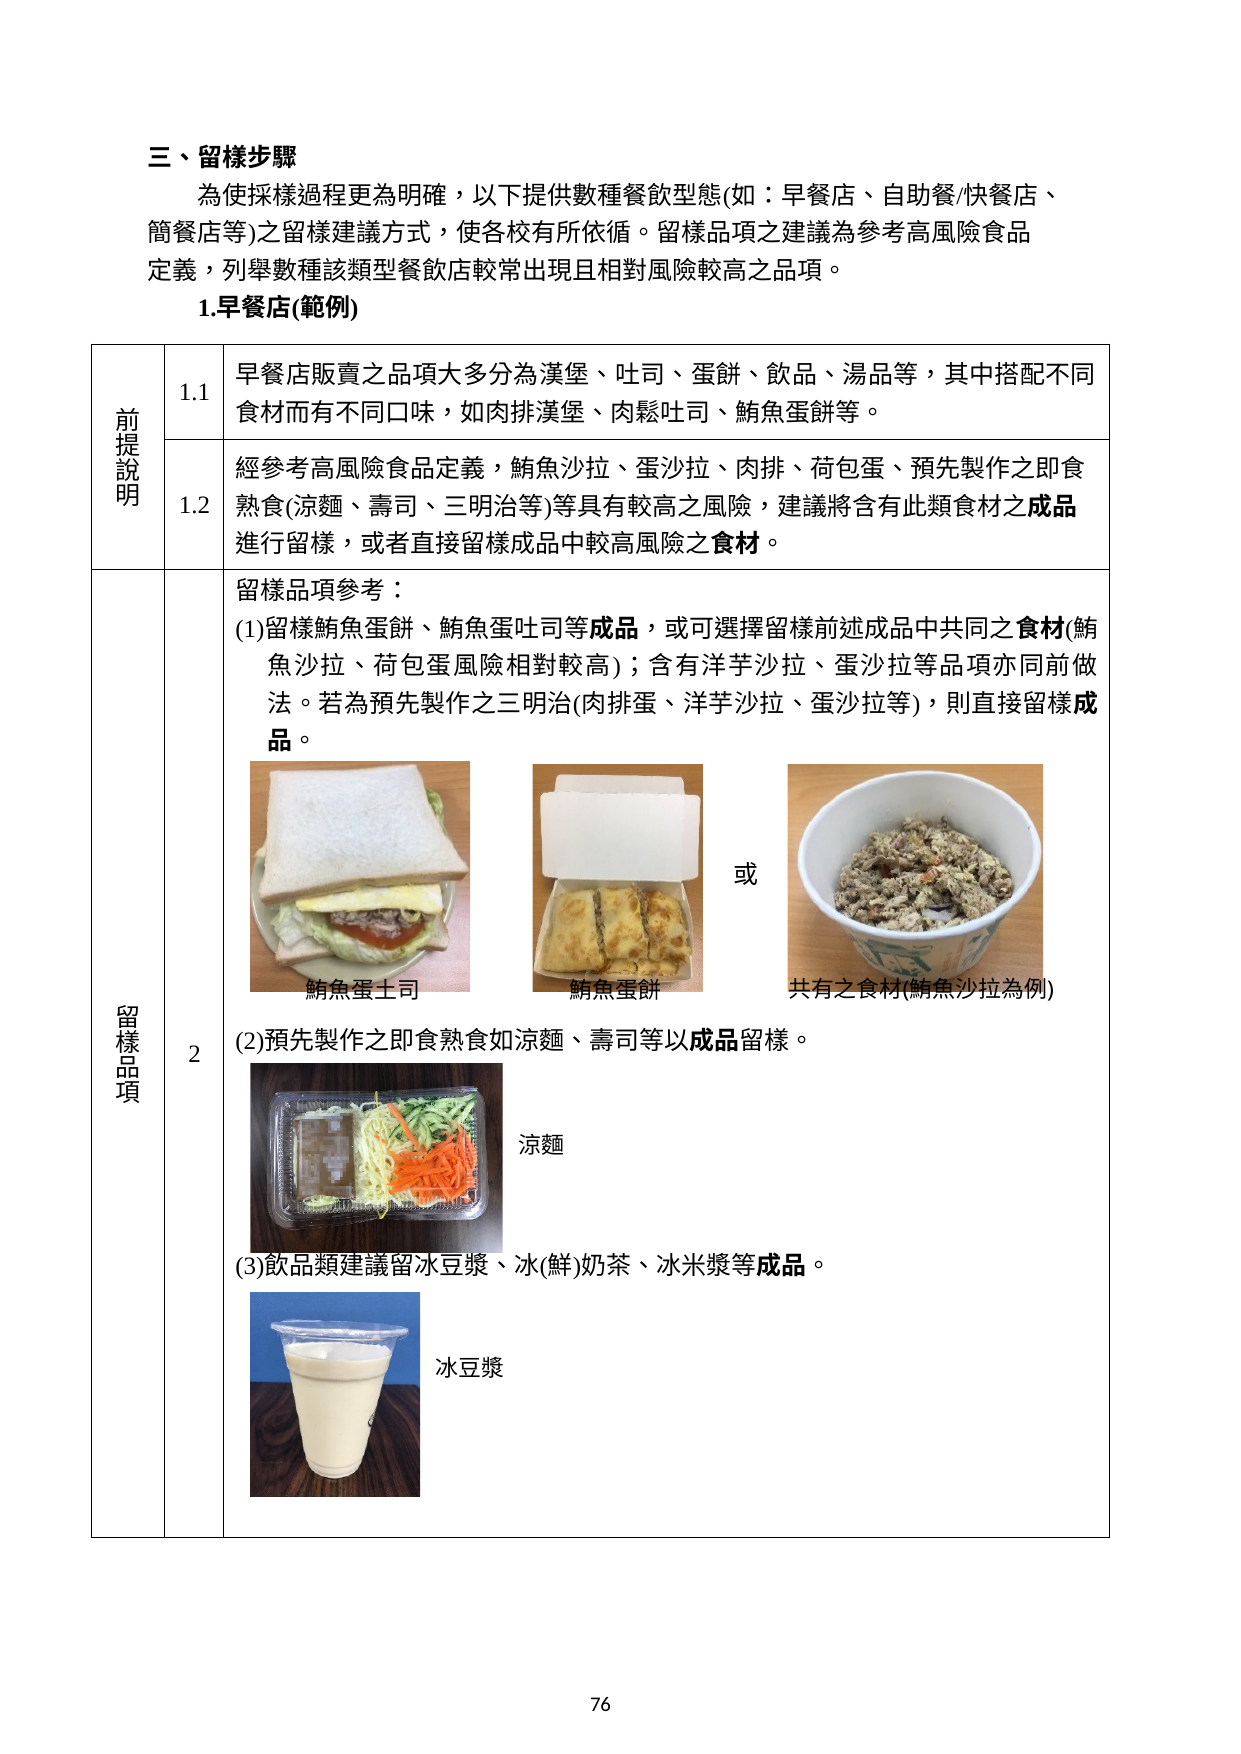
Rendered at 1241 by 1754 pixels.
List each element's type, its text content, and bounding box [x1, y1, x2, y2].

table_cell 2 [165, 570, 223, 1537]
picture [532, 764, 703, 992]
picture [250, 1063, 503, 1253]
table_header 1.1 [165, 345, 223, 439]
table_header 早餐店販賣之品項大多分為漢堡、吐司、蛋餅、飲品、湯品等，其中搭配不同食材而有不同口味，如肉排漢堡、肉鬆吐司、鮪魚蛋餅等。 [224, 345, 1109, 439]
text 三、留樣步驟 [148, 137, 1053, 175]
table_cell 1.2 [165, 440, 223, 569]
picture [250, 761, 471, 992]
text 為使採樣過程更為明確，以下提供數種餐飲型態(如：早餐店、自助餐/快餐店、簡餐店等)之留樣建議方式，使各校有所依循。留樣品項之建議為參考高風險食品定義，列舉數種該類型餐飲店較常出現且相對風險較高之品項。 [148, 175, 1053, 287]
table_cell 經參考高風險食品定義，鮪魚沙拉、蛋沙拉、肉排、荷包蛋、預先製作之即食熟食(涼麵、壽司、三明治等)等具有較高之風險，建議將含有此類食材之成品進行留樣，或者直接留樣成品中較高風險之食材。 [224, 440, 1109, 569]
text 1.早餐店(範例) [148, 287, 1053, 325]
picture [1029, 980, 1035, 992]
picture [787, 764, 1044, 992]
table_cell 留樣品項 [92, 570, 164, 1537]
table_cell 留樣品項參考： (1)留樣鮪魚蛋餅、鮪魚蛋吐司等成品，或可選擇留樣前述成品中共同之食材(鮪魚沙拉、荷包蛋風險相對較高)；含有洋芋沙拉、蛋沙拉等品項亦同前做法。若為預先製作之三明治(肉排蛋、洋芋沙拉、蛋沙拉等)，則直接留樣成品。 (2)預先製作之即食熟食如涼麵、壽司等以成品留樣。 (3)飲品類建議留冰豆漿、冰(鮮)奶茶、冰米漿等成品。 [224, 570, 1109, 1537]
picture [250, 1292, 421, 1497]
table_header 前提說明 [92, 345, 164, 569]
